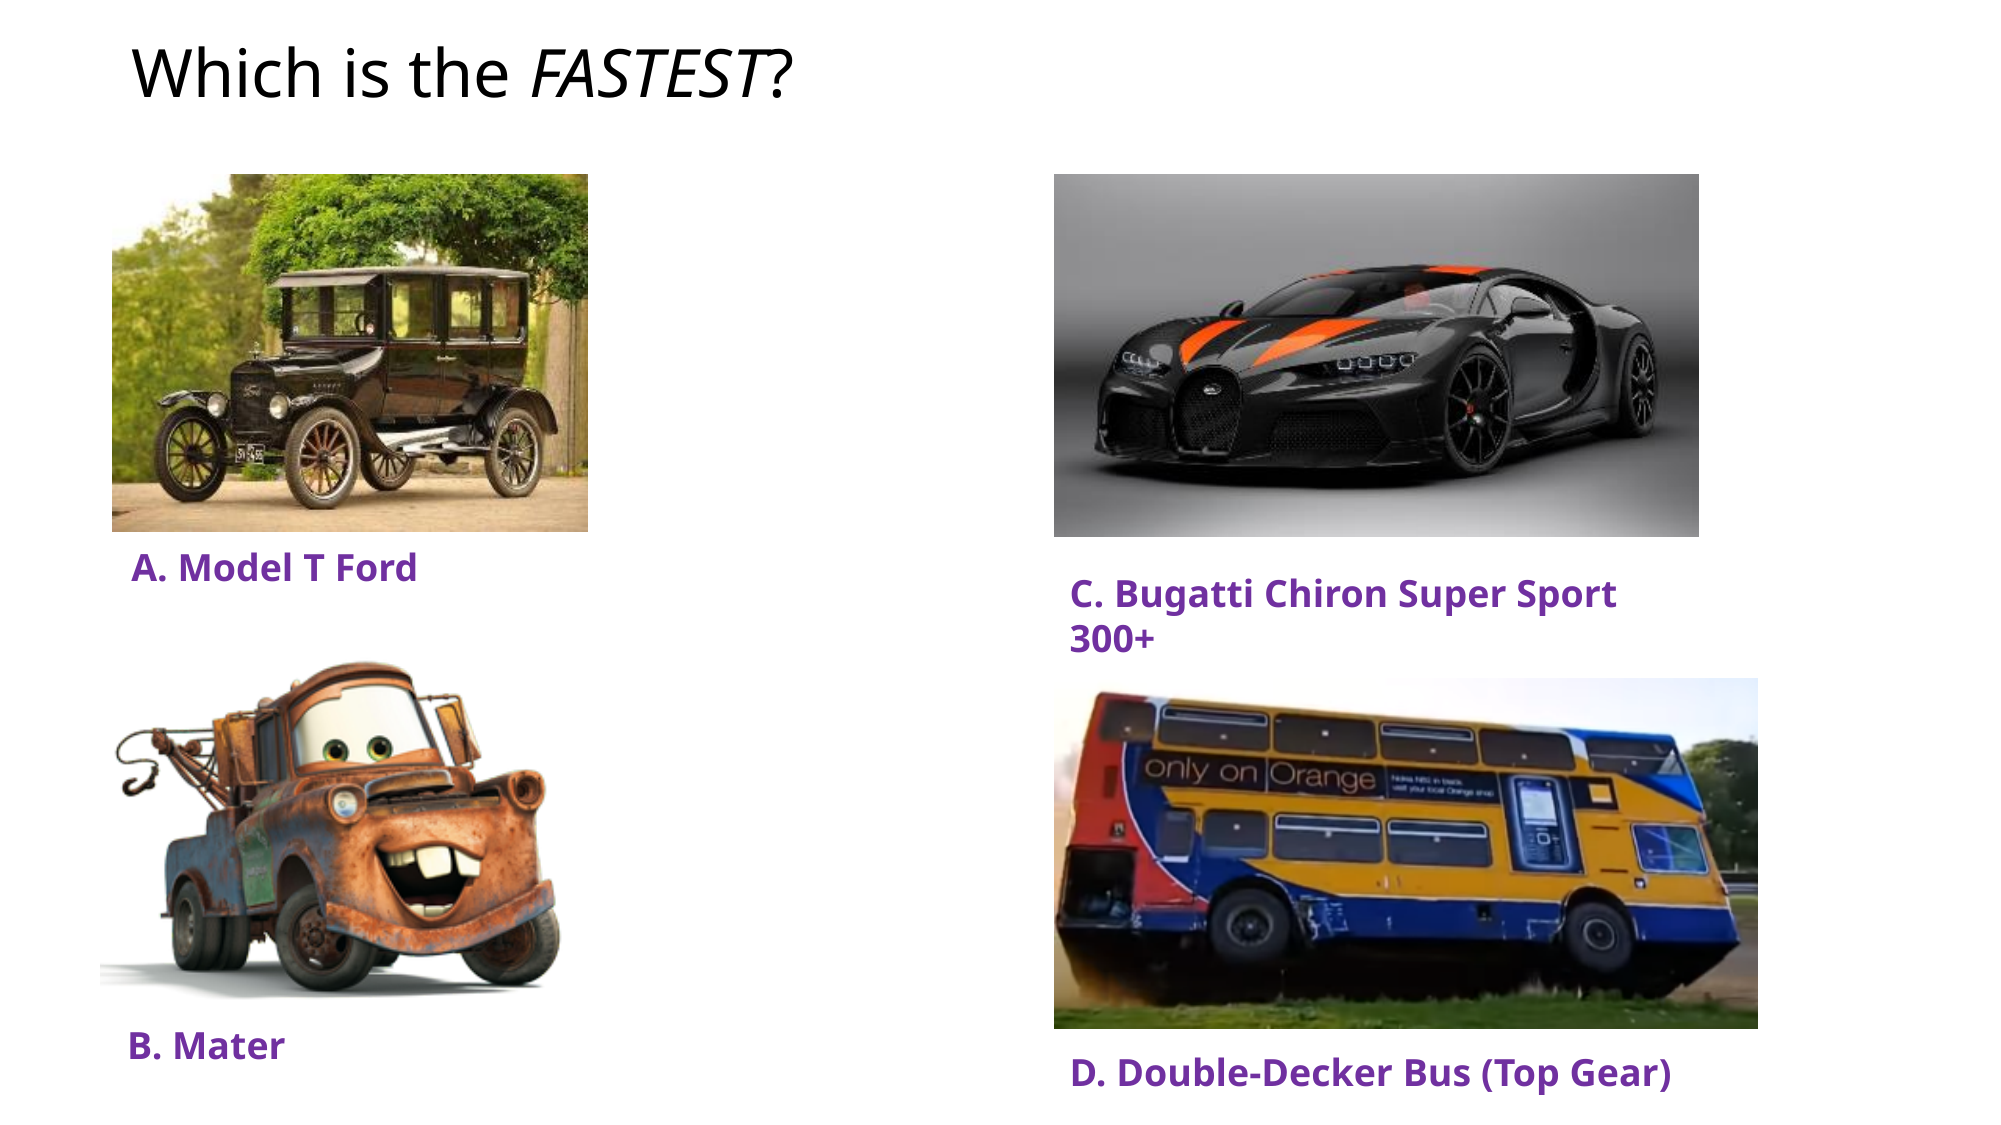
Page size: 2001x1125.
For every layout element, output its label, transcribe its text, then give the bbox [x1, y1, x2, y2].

picture [1054, 174, 1699, 537]
text_box D. Double-Decker Bus (Top Gear) [1055, 1041, 1710, 1101]
text_box B. Mater [112, 1015, 577, 1074]
text_box Which is the FASTEST? [116, 23, 1884, 120]
picture [100, 648, 577, 1015]
picture [1054, 678, 1758, 1029]
text_box A. Model T Ford [116, 536, 588, 597]
picture [112, 174, 588, 532]
text_box C. Bugatti Chiron Super Sport 300+ [1055, 562, 1710, 668]
